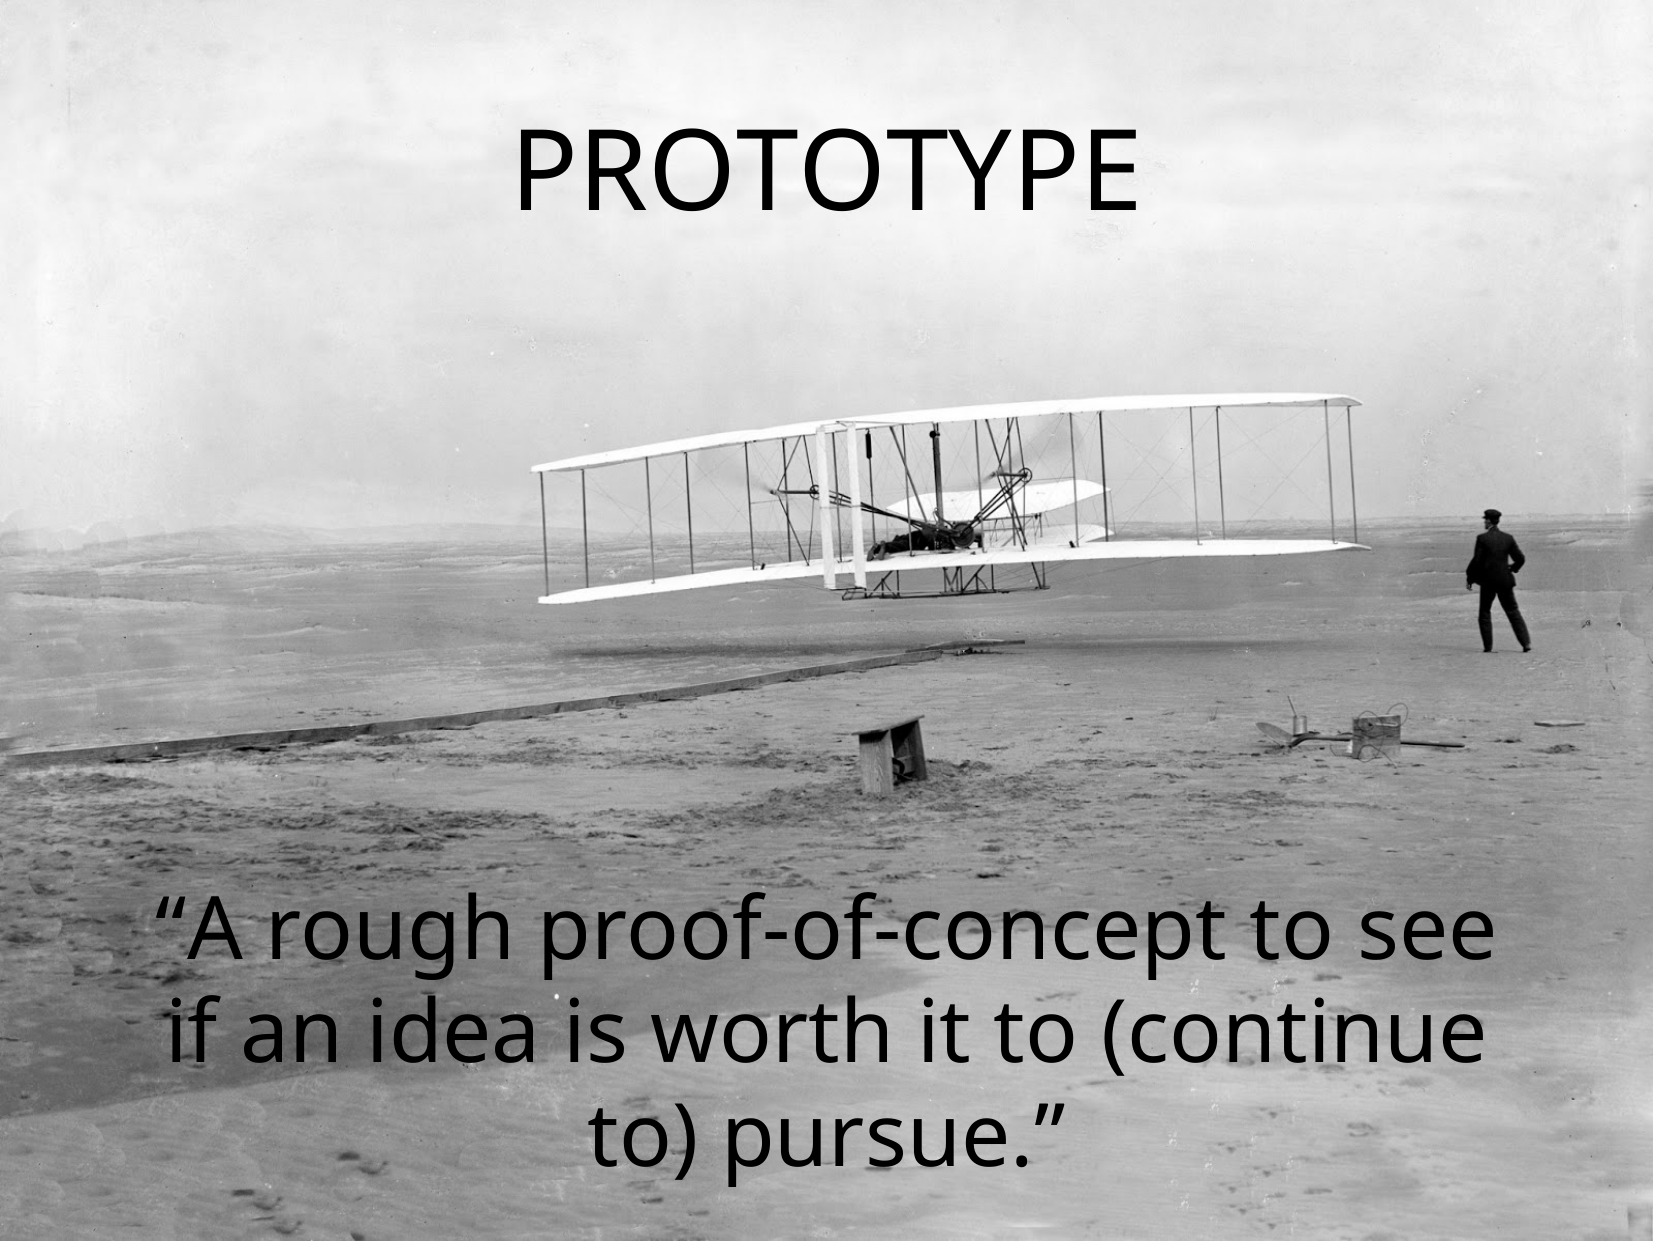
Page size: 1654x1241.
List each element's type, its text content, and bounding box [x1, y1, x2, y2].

text_box “A rough proof-of-concept to see if an idea is worth it to (continue to) pursue.” [132, 868, 1521, 1207]
picture [0, 0, 1653, 1241]
title PROTOTYPE [120, 75, 1533, 283]
